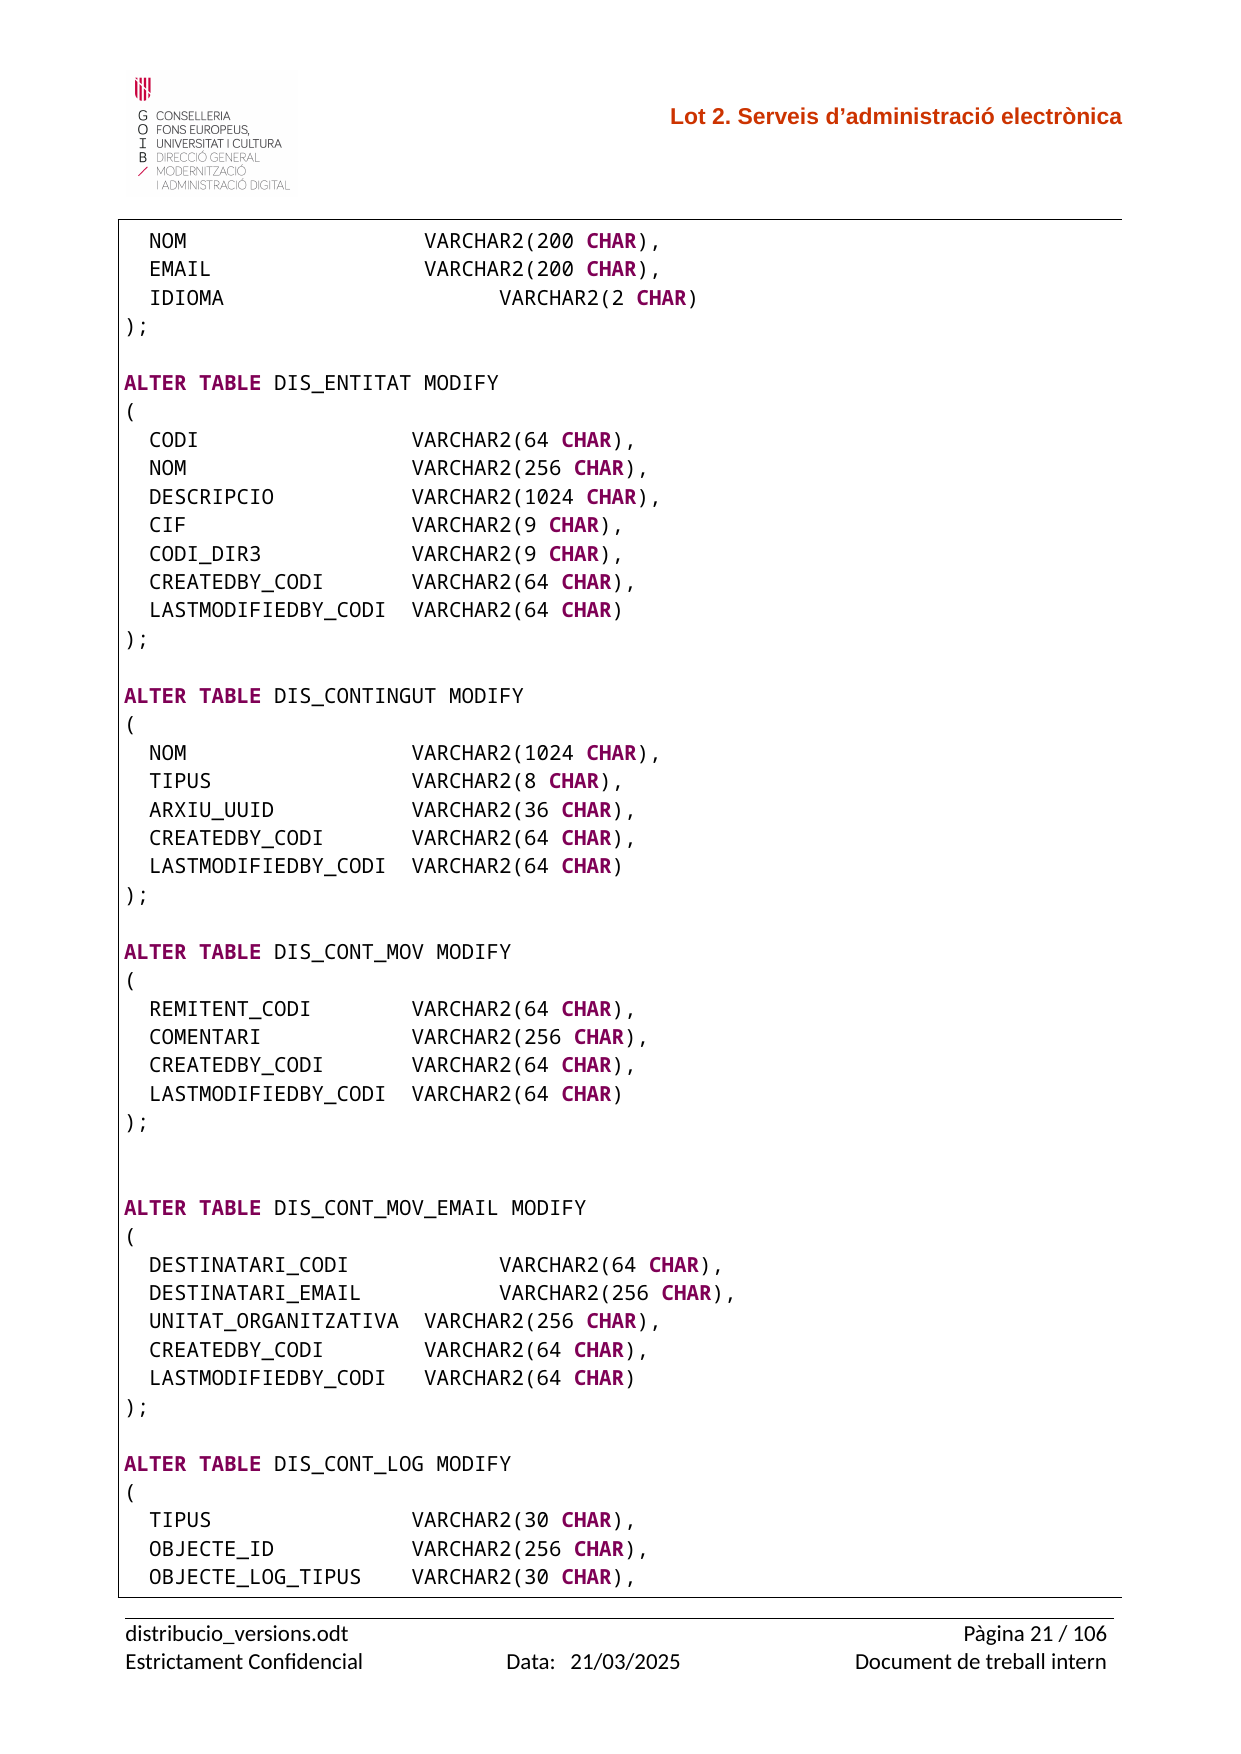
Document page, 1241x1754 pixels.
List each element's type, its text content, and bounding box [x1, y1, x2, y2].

picture [126, 70, 299, 197]
table_header NOM VARCHAR2(200 CHAR), EMAIL VARCHAR2(200 CHAR), IDIOMA VARCHAR2(2 CHAR) ); ALTER TABLE DIS_ENTITAT MODIFY ( CODI VARCHAR2(64 CHAR), NOM VARCHAR2(256 CHAR), DESCRIPCIO VARCHAR2(1024 CHAR), CIF VARCHAR2(9 CHAR), CODI_DIR3 VARCHAR2(9 CHAR), CREATEDBY_CODI VARCHAR2(64 CHAR), LASTMODIFIEDBY_CODI VARCHAR2(64 CHAR) ); ALTER TABLE DIS_CONTINGUT MODIFY ( NOM VARCHAR2(1024 CHAR), TIPUS VARCHAR2(8 CHAR), ARXIU_UUID VARCHAR2(36 CHAR), CREATEDBY_CODI VARCHAR2(64 CHAR), LASTMODIFIEDBY_CODI VARCHAR2(64 CHAR) ); ALTER TABLE DIS_CONT_MOV MODIFY ( REMITENT_CODI VARCHAR2(64 CHAR), COMENTARI VARCHAR2(256 CHAR), CREATEDBY_CODI VARCHAR2(64 CHAR), LASTMODIFIEDBY_CODI VARCHAR2(64 CHAR) ); ALTER TABLE DIS_CONT_MOV_EMAIL MODIFY ( DESTINATARI_CODI VARCHAR2(64 CHAR), DESTINATARI_EMAIL VARCHAR2(256 CHAR), UNITAT_ORGANITZATIVA VARCHAR2(256 CHAR), CREATEDBY_CODI VARCHAR2(64 CHAR), LASTMODIFIEDBY_CODI VARCHAR2(64 CHAR) ); ALTER TABLE DIS_CONT_LOG MODIFY ( TIPUS VARCHAR2(30 CHAR), OBJECTE_ID VARCHAR2(256 CHAR), OBJECTE_LOG_TIPUS VARCHAR2(30 CHAR), [119, 220, 1122, 1597]
